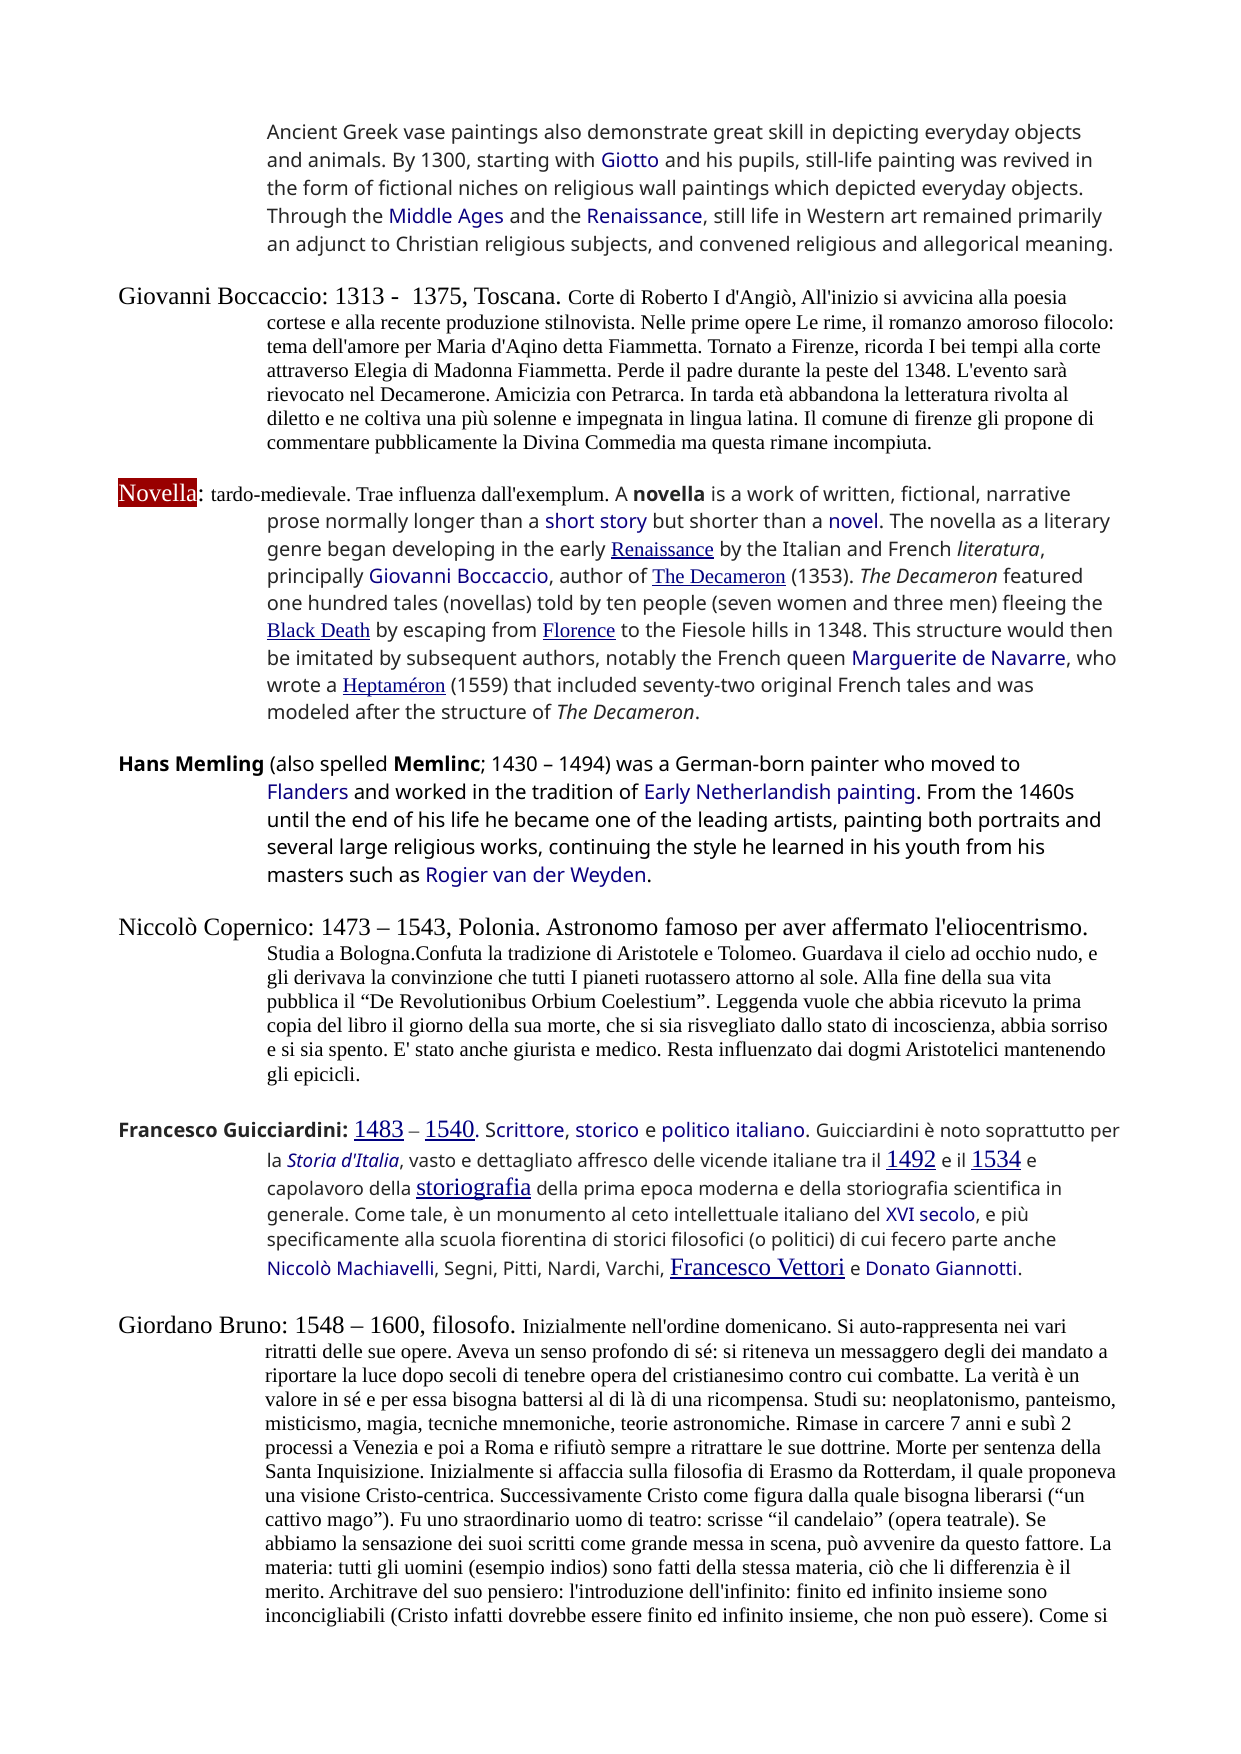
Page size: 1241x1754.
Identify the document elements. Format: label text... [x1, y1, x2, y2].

text Hans Memling (also spelled Memlinc; 1430 – 1494) was a German-born painter who moved to Flanders and worked in the tradition of Early Netherlandish painting. From the 1460s until the end of his life he became one of the leading artists, painting both portraits and several large religious works, continuing the style he learned in his youth from his masters such as Rogier van der Weyden. [118, 750, 1122, 888]
text Giordano Bruno: 1548 – 1600, filosofo. Inizialmente nell'ordine domenicano. Si auto-rappresenta nei vari ritratti delle sue opere. Aveva un senso profondo di sé: si riteneva un messaggero degli dei mandato a riportare la luce dopo secoli di tenebre opera del cristianesimo contro cui combatte. La verità è un valore in sé e per essa bisogna battersi al di là di una ricompensa. Studi su: neoplatonismo, panteismo, misticismo, magia, tecniche mnemoniche, teorie astronomiche. Rimase in carcere 7 anni e subì 2 processi a Venezia e poi a Roma e rifiutò sempre a ritrattare le sue dottrine. Morte per sentenza della Santa Inquisizione. Inizialmente si affaccia sulla filosofia di Erasmo da Rotterdam, il quale proponeva una visione Cristo-centrica. Successivamente Cristo come figura dalla quale bisogna liberarsi (“un cattivo mago”). Fu uno straordinario uomo di teatro: scrisse “il candelaio” (opera teatrale). Se abbiamo la sensazione dei suoi scritti come grande messa in scena, può avvenire da questo fattore. La materia: tutti gli uomini (esempio indios) sono fatti della stessa materia, ciò che li differenzia è il merito. Architrave del suo pensiero: l'introduzione dell'infinito: finito ed infinito insieme sono inconcigliabili (Cristo infatti dovrebbe essere finito ed infinito insieme, che non può essere). Come si [118, 1310, 1122, 1627]
text Francesco Guicciardini: 1483 – 1540. Scrittore, storico e politico italiano. Guicciardini è noto soprattutto per la Storia d'Italia, vasto e dettagliato affresco delle vicende italiane tra il 1492 e il 1534 e capolavoro della storiografia della prima epoca moderna e della storiografia scientifica in generale. Come tale, è un monumento al ceto intellettuale italiano del XVI secolo, e più specificamente alla scuola fiorentina di storici filosofici (o politici) di cui fecero parte anche Niccolò Machiavelli, Segni, Pitti, Nardi, Varchi, Francesco Vettori e Donato Giannotti. [118, 1114, 1122, 1281]
text Giovanni Boccaccio: 1313 - 1375, Toscana. Corte di Roberto I d'Angiò, All'inizio si avvicina alla poesia cortese e alla recente produzione stilnovista. Nelle prime opere Le rime, il romanzo amoroso filocolo: tema dell'amore per Maria d'Aqino detta Fiammetta. Tornato a Firenze, ricorda I bei tempi alla corte attraverso Elegia di Madonna Fiammetta. Perde il padre durante la peste del 1348. L'evento sarà rievocato nel Decamerone. Amicizia con Petrarca. In tarda età abbandona la letteratura rivolta al diletto e ne coltiva una più solenne e impegnata in lingua latina. Il comune di firenze gli propone di commentare pubblicamente la Divina Commedia ma questa rimane incompiuta. [118, 281, 1122, 454]
text Ancient Greek vase paintings also demonstrate great skill in depicting everyday objects and animals. By 1300, starting with Giotto and his pupils, still-life painting was revived in the form of fictional niches on religious wall paintings which depicted everyday objects. Through the Middle Ages and the Renaissance, still life in Western art remained primarily an adjunct to Christian religious subjects, and convened religious and allegorical meaning. [118, 118, 1122, 257]
text Niccolò Copernico: 1473 – 1543, Polonia. Astronomo famoso per aver affermato l'eliocentrismo. Studia a Bologna.Confuta la tradizione di Aristotele e Tolomeo. Guardava il cielo ad occhio nudo, e gli derivava la convinzione che tutti I pianeti ruotassero attorno al sole. Alla fine della sua vita pubblica il “De Revolutionibus Orbium Coelestium”. Leggenda vuole che abbia ricevuto la prima copia del libro il giorno della sua morte, che si sia risvegliato dallo stato di incoscienza, abbia sorriso e si sia spento. E' stato anche giurista e medico. Resta influenzato dai dogmi Aristotelici mantenendo gli epicicli. [118, 912, 1122, 1086]
text Novella: tardo-medievale. Trae influenza dall'exemplum. A novella is a work of written, fictional, narrative prose normally longer than a short story but shorter than a novel. The novella as a literary genre began developing in the early Renaissance by the Italian and French literatura, principally Giovanni Boccaccio, author of The Decameron (1353). The Decameron featured one hundred tales (novellas) told by ten people (seven women and three men) fleeing the Black Death by escaping from Florence to the Fiesole hills in 1348. This structure would then be imitated by subsequent authors, notably the French queen Marguerite de Navarre, who wrote a Heptaméron (1559) that included seventy-two original French tales and was modeled after the structure of The Decameron. [118, 478, 1122, 726]
